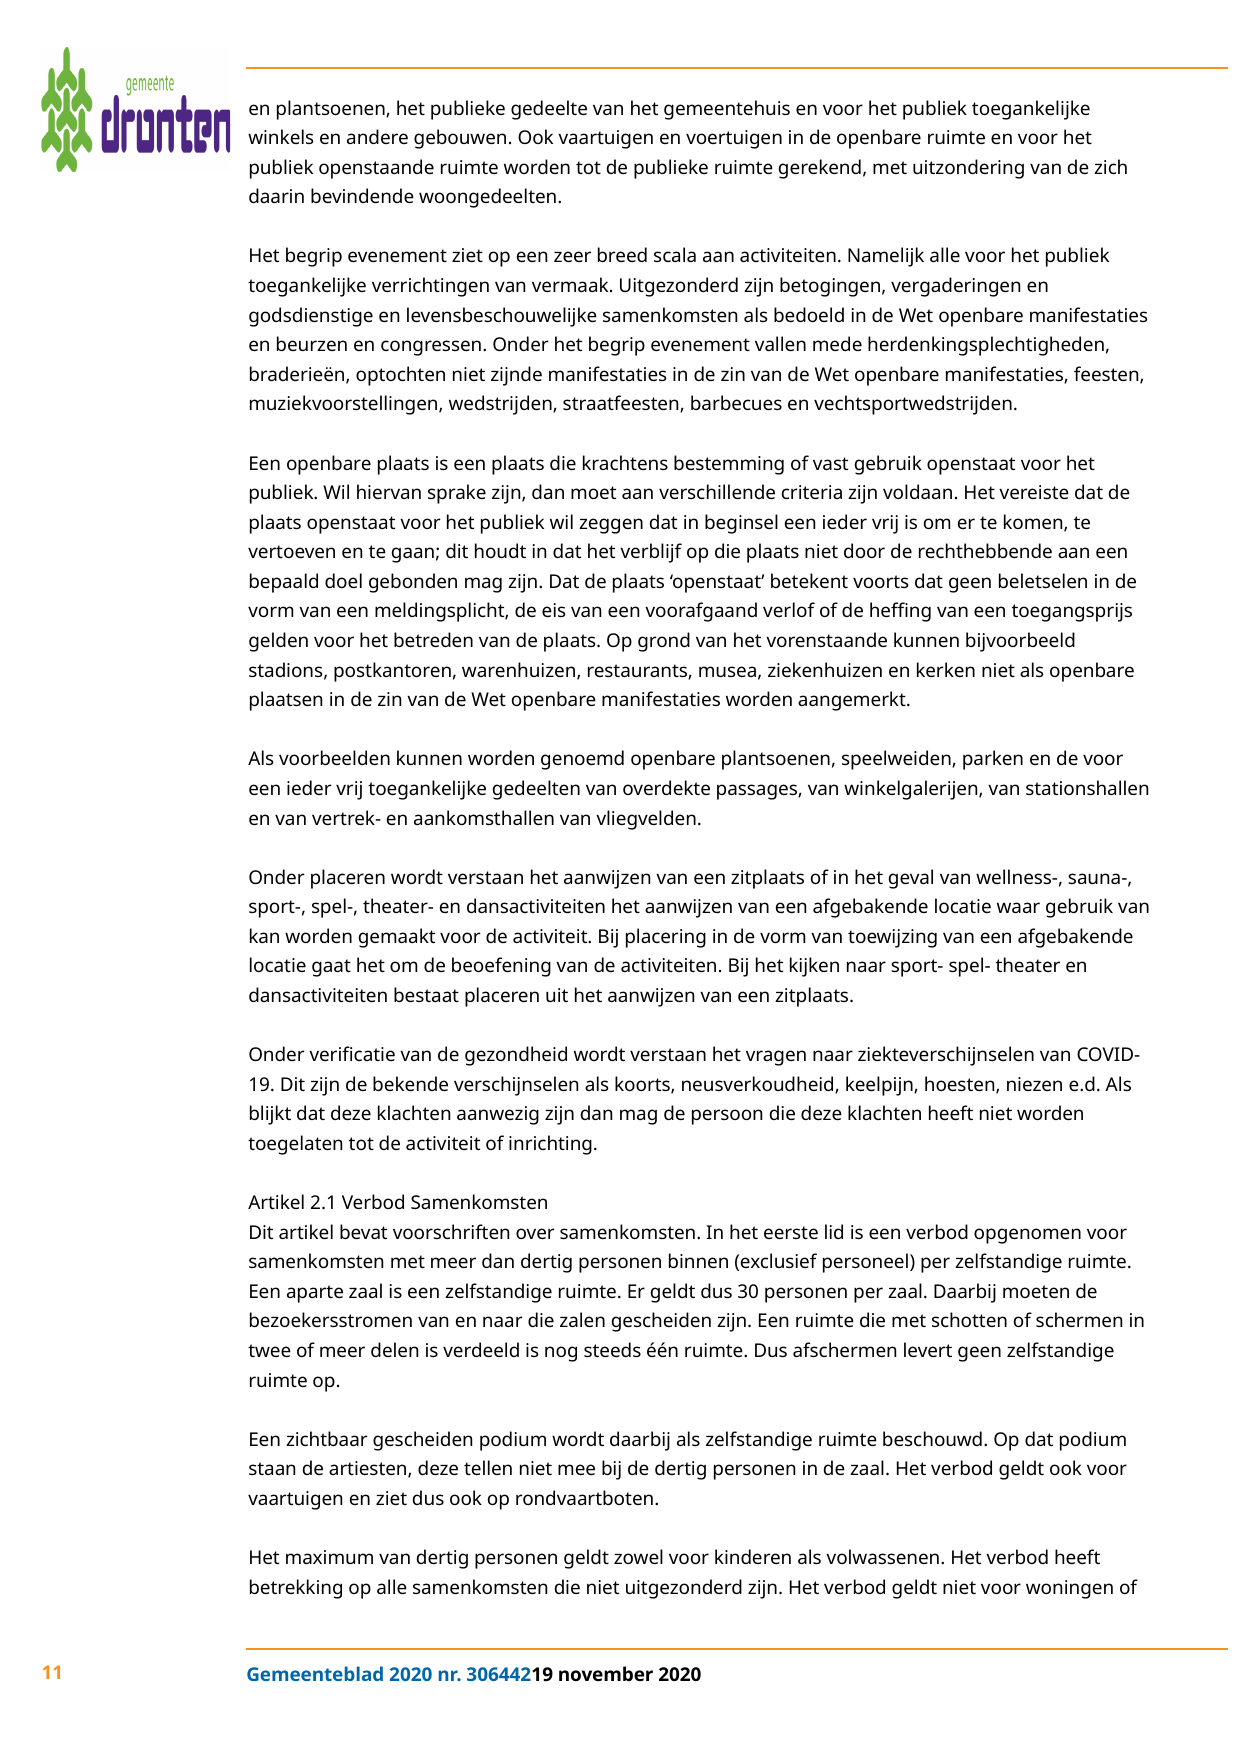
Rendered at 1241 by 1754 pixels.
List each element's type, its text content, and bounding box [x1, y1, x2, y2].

text en plantsoenen, het publieke gedeelte van het gemeentehuis en voor het publiek toegankelijke winkels en andere gebouwen. Ook vaartuigen en voertuigen in de openbare ruimte en voor het publiek openstaande ruimte worden tot de publieke ruimte gerekend, met uitzondering van de zich daarin bevindende woongedeelten. [248, 95, 1152, 209]
text Als voorbeelden kunnen worden genoemd openbare plantsoenen, speelweiden, parken en de voor een ieder vrij toegankelijke gedeelten van overdekte passages, van winkelgalerijen, van stationshallen en van vertrek- en aankomsthallen van vliegvelden. [248, 746, 1152, 831]
text Het maximum van dertig personen geldt zowel voor kinderen als volwassenen. Het verbod heeft betrekking op alle samenkomsten die niet uitgezonderd zijn. Het verbod geldt niet voor woningen of [248, 1544, 1152, 1600]
picture [41, 47, 231, 172]
text Onder placeren wordt verstaan het aanwijzen van een zitplaats of in het geval van wellness-, sauna-, sport-, spel-, theater- en dansactiviteiten het aanwijzen van een afgebakende locatie waar gebruik van kan worden gemaakt voor de activiteit. Bij placering in de vorm van toewijzing van een afgebakende locatie gaat het om de beoefening van de activiteiten. Bij het kijken naar sport- spel- theater en dansactiviteiten bestaat placeren uit het aanwijzen van een zitplaats. [248, 864, 1152, 1008]
text Een openbare plaats is een plaats die krachtens bestemming of vast gebruik openstaat voor het publiek. Wil hiervan sprake zijn, dan moet aan verschillende criteria zijn voldaan. Het vereiste dat de plaats openstaat voor het publiek wil zeggen dat in beginsel een ieder vrij is om er te komen, te vertoeven en te gaan; dit houdt in dat het verblijf op die plaats niet door de rechthebbende aan een bepaald doel gebonden mag zijn. Dat de plaats ‘openstaat’ betekent voorts dat geen beletselen in de vorm van een meldingsplicht, de eis van een voorafgaand verlof of de heffing van een toegangsprijs gelden voor het betreden van de plaats. Op grond van het vorenstaande kunnen bijvoorbeeld stadions, postkantoren, warenhuizen, restaurants, musea, ziekenhuizen en kerken niet als openbare plaatsen in de zin van de Wet openbare manifestaties worden aangemerkt. [248, 450, 1152, 712]
text Dit artikel bevat voorschriften over samenkomsten. In het eerste lid is een verbod opgenomen voor samenkomsten met meer dan dertig personen binnen (exclusief personeel) per zelfstandige ruimte. Een aparte zaal is een zelfstandige ruimte. Er geldt dus 30 personen per zaal. Daarbij moeten de bezoekersstromen van en naar die zalen gescheiden zijn. Een ruimte die met schotten of schermen in twee of meer delen is verdeeld is nog steeds één ruimte. Dus afschermen levert geen zelfstandige ruimte op. [248, 1219, 1152, 1393]
text Artikel 2.1 Verbod Samenkomsten [248, 1189, 1152, 1215]
text Onder verificatie van de gezondheid wordt verstaan het vragen naar ziekteverschijnselen van COVID-19. Dit zijn de bekende verschijnselen als koorts, neusverkoudheid, keelpijn, hoesten, niezen e.d. Als blijkt dat deze klachten aanwezig zijn dan mag de persoon die deze klachten heeft niet worden toegelaten tot de activiteit of inrichting. [248, 1041, 1152, 1156]
text Een zichtbaar gescheiden podium wordt daarbij als zelfstandige ruimte beschouwd. Op dat podium staan de artiesten, deze tellen niet mee bij de dertig personen in de zaal. Het verbod geldt ook voor vaartuigen en ziet dus ook op rondvaartboten. [248, 1426, 1152, 1511]
text Het begrip evenement ziet op een zeer breed scala aan activiteiten. Namelijk alle voor het publiek toegankelijke verrichtingen van vermaak. Uitgezonderd zijn betogingen, vergaderingen en godsdienstige en levensbeschouwelijke samenkomsten als bedoeld in de Wet openbare manifestaties en beurzen en congressen. Onder het begrip evenement vallen mede herdenkingsplechtigheden, braderieën, optochten niet zijnde manifestaties in de zin van de Wet openbare manifestaties, feesten, muziekvoorstellingen, wedstrijden, straatfeesten, barbecues en vechtsportwedstrijden. [248, 243, 1152, 416]
